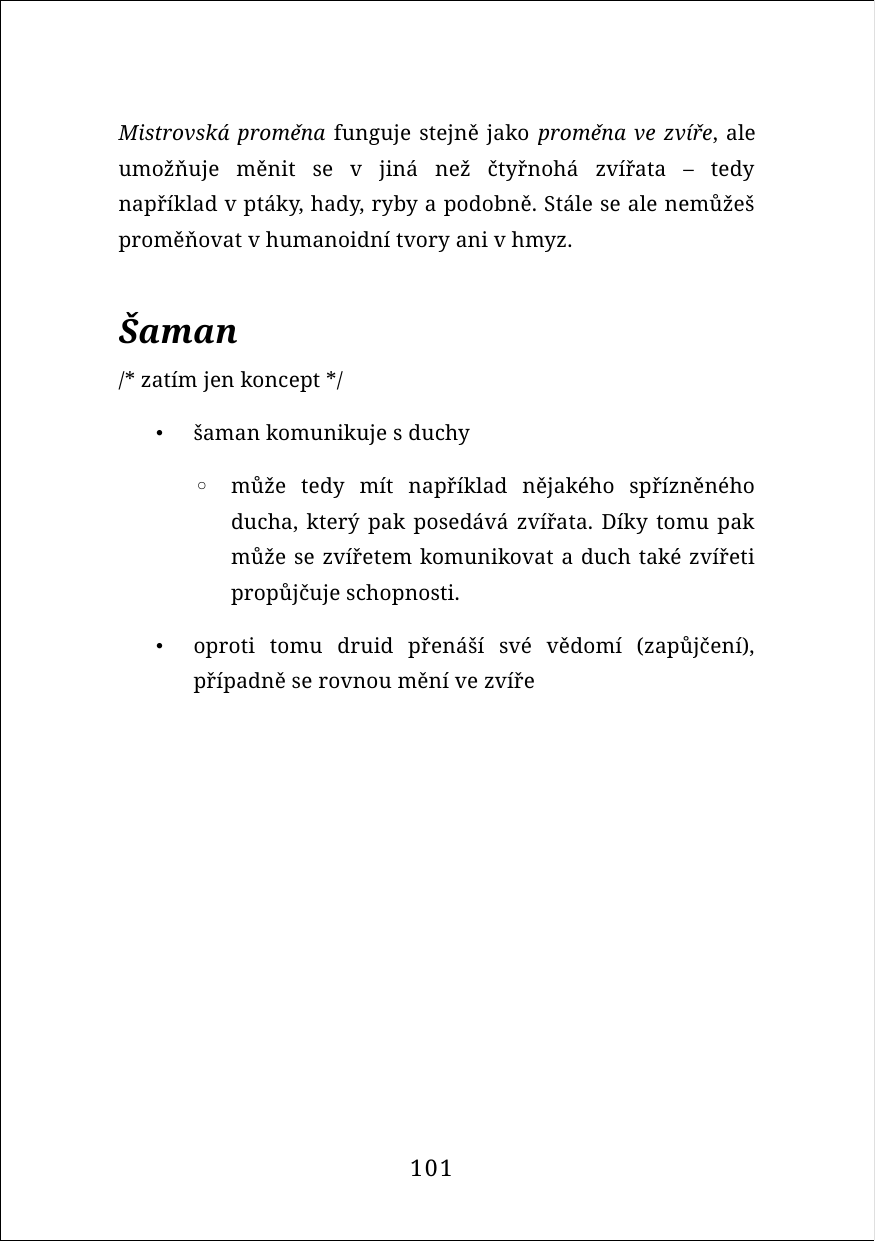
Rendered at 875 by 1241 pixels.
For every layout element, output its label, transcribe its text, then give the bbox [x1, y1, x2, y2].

text /* zatím jen koncept */ [118, 365, 756, 393]
list může tedy mít například nějakého spřízněného ducha, který pak posedává zvířata. Díky tomu pak může se zvířetem komunikovat a duch také zvířeti propůjčuje schopnosti. [193, 471, 756, 606]
list šaman komunikuje s duchy [156, 418, 756, 446]
list oproti tomu druid přenáší své vědomí (zapůjčení), případně se rovnou mění ve zvíře [156, 631, 756, 695]
text Mistrovská proměna funguje stejně jako proměna ve zvíře, ale umožňuje měnit se v jiná než čtyřnohá zvířata – tedy například v ptáky, hady, ryby a podobně. Stále se ale nemůžeš proměňovat v humanoidní tvory ani v hmyz. [118, 118, 756, 253]
subtitle Šaman [118, 308, 756, 353]
